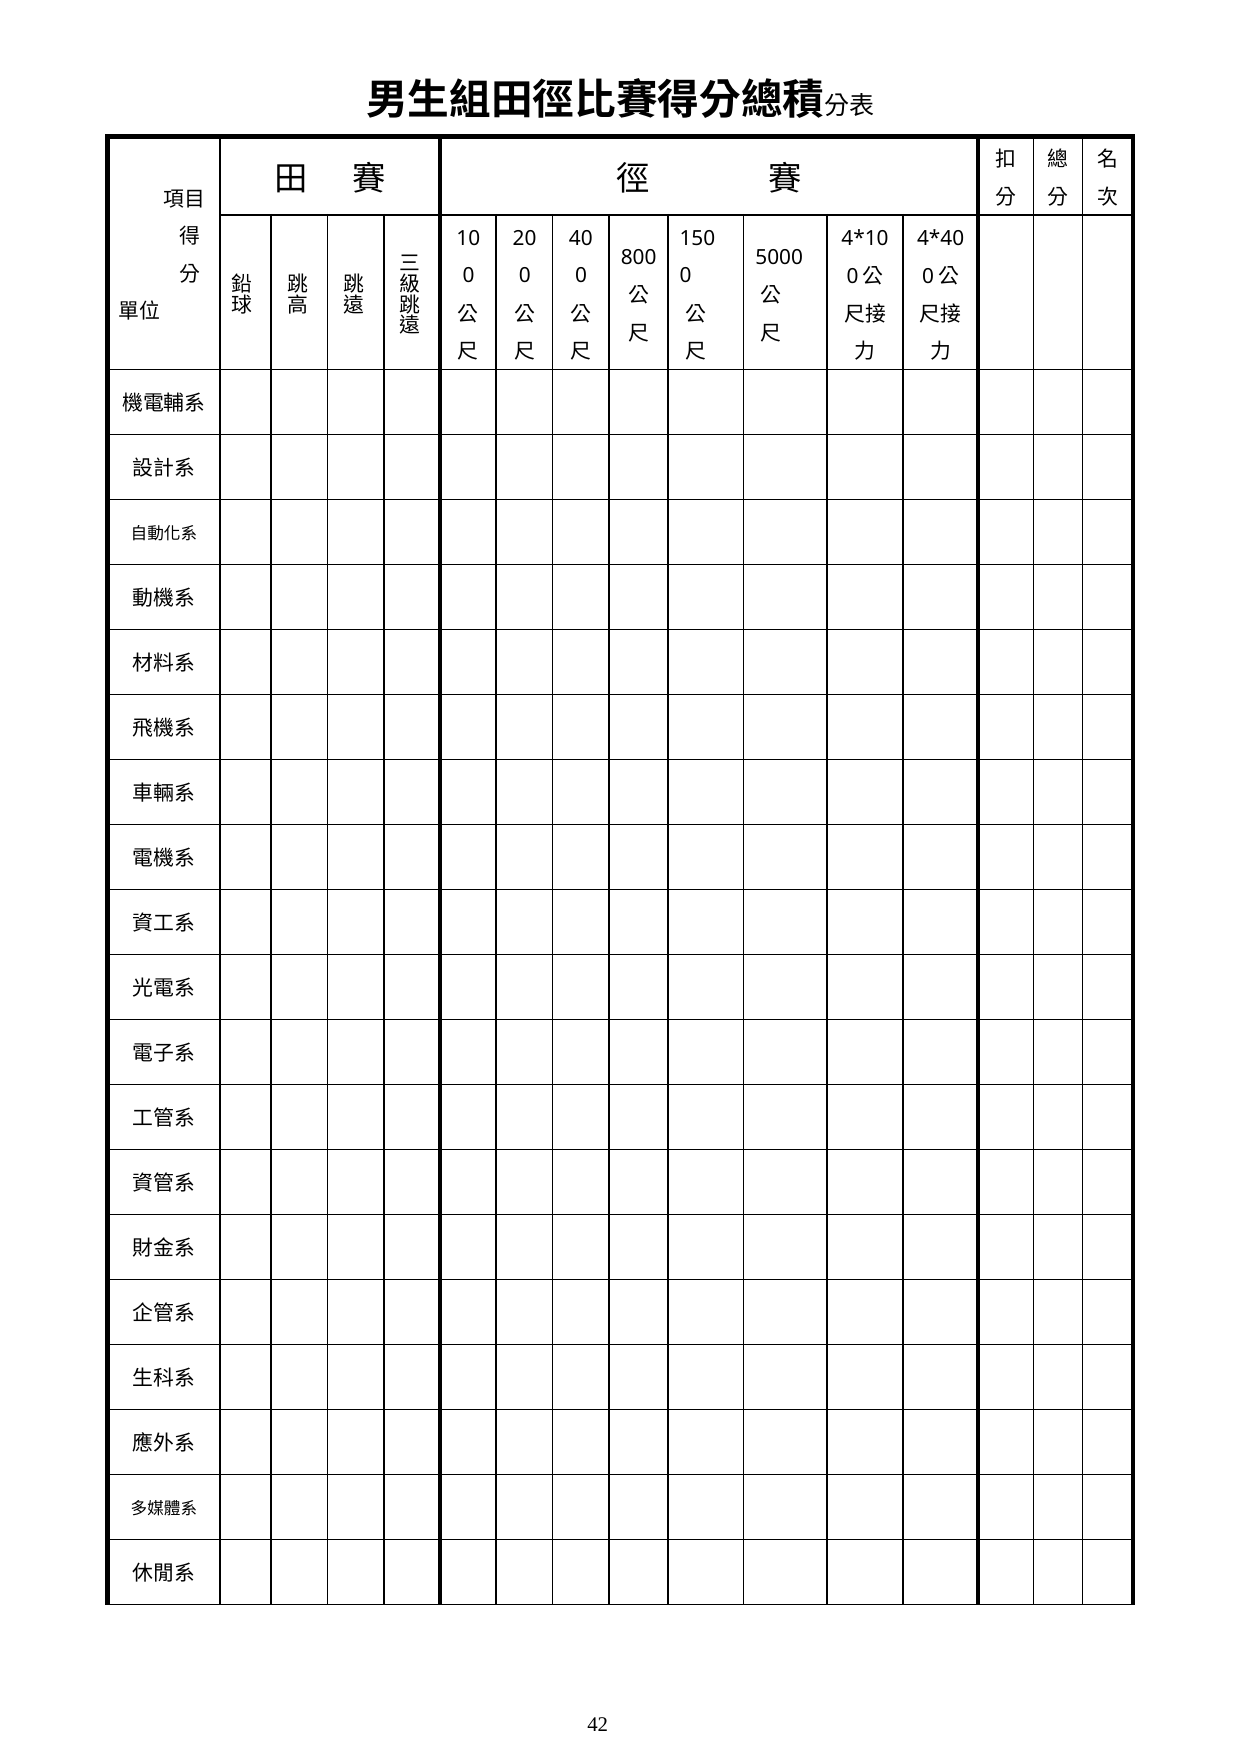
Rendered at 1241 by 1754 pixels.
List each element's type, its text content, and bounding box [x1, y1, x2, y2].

table_cell 應外系 [110, 1410, 219, 1473]
table_cell [385, 1345, 438, 1408]
table_cell [980, 500, 1033, 563]
table_cell [744, 1345, 826, 1408]
table_cell [904, 370, 976, 433]
table_cell [669, 955, 743, 1018]
table_cell [610, 630, 667, 693]
table_cell [442, 1540, 495, 1603]
table_cell [328, 1410, 383, 1473]
table_cell [497, 1410, 552, 1473]
table_cell [328, 890, 383, 953]
table_cell [553, 1475, 608, 1538]
table_cell [744, 1150, 826, 1213]
table_cell [610, 760, 667, 823]
table_cell [442, 1150, 495, 1213]
table_cell [669, 825, 743, 888]
table_cell [904, 1475, 976, 1538]
table_cell [221, 760, 270, 823]
table_cell [497, 630, 552, 693]
table_cell [553, 1085, 608, 1148]
table_cell [980, 1475, 1033, 1538]
table_cell [442, 695, 495, 758]
table_cell [1083, 1345, 1131, 1408]
table_cell [744, 1475, 826, 1538]
table_cell [828, 1020, 902, 1083]
table_cell 4*400公尺接力 [904, 216, 976, 368]
table_cell [328, 1085, 383, 1148]
table_cell [669, 1410, 743, 1473]
table_cell [221, 1020, 270, 1083]
table_cell [553, 1215, 608, 1278]
table_cell [610, 500, 667, 563]
table_cell [669, 435, 743, 498]
table_cell [442, 1085, 495, 1148]
table_cell 跳高 [272, 216, 327, 368]
table_cell [980, 760, 1033, 823]
table_cell 跳遠 [328, 216, 383, 368]
table_cell [328, 1475, 383, 1538]
table_cell [610, 435, 667, 498]
table_cell [221, 1540, 270, 1603]
table_cell [669, 1280, 743, 1343]
table_cell 多媒體系 [110, 1475, 219, 1538]
table_cell 5000 公 尺 [744, 216, 826, 368]
table_cell [904, 695, 976, 758]
table_cell [980, 1410, 1033, 1473]
table_cell [272, 1150, 327, 1213]
table_cell [904, 1150, 976, 1213]
table_cell [328, 955, 383, 1018]
table_cell [272, 1345, 327, 1408]
table_cell [828, 630, 902, 693]
table_cell [497, 435, 552, 498]
table_cell [980, 1150, 1033, 1213]
table_cell [497, 890, 552, 953]
table_cell [828, 1540, 902, 1603]
table_cell [828, 1345, 902, 1408]
table_cell 電子系 [110, 1020, 219, 1083]
table_cell [272, 760, 327, 823]
table_cell [980, 695, 1033, 758]
table_cell [221, 825, 270, 888]
table_cell 休閒系 [110, 1540, 219, 1603]
table_cell [328, 1020, 383, 1083]
table_cell [1083, 1085, 1131, 1148]
table_cell [497, 370, 552, 433]
table_cell [328, 1345, 383, 1408]
table_cell [553, 1345, 608, 1408]
table_cell [272, 1020, 327, 1083]
table_cell [828, 1410, 902, 1473]
table_cell [828, 890, 902, 953]
table_cell [610, 1150, 667, 1213]
table_cell [669, 760, 743, 823]
table_header 總 分 [1034, 139, 1082, 214]
table_cell [221, 1475, 270, 1538]
table_cell [442, 1020, 495, 1083]
table_cell [828, 955, 902, 1018]
table_cell [1034, 435, 1082, 498]
table_cell [904, 1540, 976, 1603]
table_cell [669, 370, 743, 433]
table_cell [272, 1215, 327, 1278]
table_cell [828, 695, 902, 758]
table_cell [272, 695, 327, 758]
table_cell [385, 630, 438, 693]
table_cell [904, 1345, 976, 1408]
table_cell [497, 760, 552, 823]
table_cell [272, 630, 327, 693]
table_cell [385, 1475, 438, 1538]
table_cell [669, 1475, 743, 1538]
table_header 項目 得 分 單位 [110, 139, 219, 368]
table_cell [1083, 1215, 1131, 1278]
table_cell [385, 565, 438, 628]
table_cell [1083, 435, 1131, 498]
table_cell [1083, 695, 1131, 758]
table_cell [1034, 370, 1082, 433]
table_cell [221, 1410, 270, 1473]
table_cell [497, 1475, 552, 1538]
table_cell [442, 890, 495, 953]
table_cell [744, 695, 826, 758]
table_cell [328, 1540, 383, 1603]
table_cell [553, 890, 608, 953]
table_cell [497, 695, 552, 758]
table_cell [610, 565, 667, 628]
table_cell [980, 1020, 1033, 1083]
table_cell [272, 825, 327, 888]
table_cell [221, 1085, 270, 1148]
table_cell [744, 1540, 826, 1603]
table_cell [610, 955, 667, 1018]
table_cell [221, 370, 270, 433]
table_cell [904, 1410, 976, 1473]
table_cell [904, 955, 976, 1018]
table_cell [328, 370, 383, 433]
table_cell [221, 955, 270, 1018]
table_cell [272, 565, 327, 628]
table_cell [828, 565, 902, 628]
table_cell [553, 1540, 608, 1603]
table_cell [442, 565, 495, 628]
table_cell [1083, 216, 1131, 368]
table_cell [669, 630, 743, 693]
table_cell [904, 825, 976, 888]
table_cell [669, 890, 743, 953]
table_cell [442, 760, 495, 823]
table_cell [744, 1215, 826, 1278]
table_cell [553, 435, 608, 498]
table_cell [904, 630, 976, 693]
table_cell [828, 1215, 902, 1278]
table_cell [385, 890, 438, 953]
table_cell [669, 1085, 743, 1148]
table_cell [385, 370, 438, 433]
table_cell [828, 760, 902, 823]
table_cell [328, 500, 383, 563]
table_cell [497, 1280, 552, 1343]
table_cell [1034, 1345, 1082, 1408]
table_cell [744, 955, 826, 1018]
table_cell [1083, 1280, 1131, 1343]
table_cell [904, 1085, 976, 1148]
table_cell [904, 500, 976, 563]
table_cell 400 公尺 [553, 216, 608, 368]
table_cell [328, 1280, 383, 1343]
table_cell [744, 630, 826, 693]
table_cell [328, 1215, 383, 1278]
table_cell [553, 695, 608, 758]
table_cell [744, 370, 826, 433]
table_cell [610, 1085, 667, 1148]
table_cell [1034, 216, 1082, 368]
table_cell [553, 825, 608, 888]
table_cell 資工系 [110, 890, 219, 953]
table_cell [828, 370, 902, 433]
table_cell [221, 1215, 270, 1278]
table_cell [442, 500, 495, 563]
table_cell [221, 1345, 270, 1408]
table_cell [744, 565, 826, 628]
table_cell [553, 760, 608, 823]
table_cell [553, 370, 608, 433]
table_cell [1083, 500, 1131, 563]
table_cell [385, 1215, 438, 1278]
table_cell [553, 1410, 608, 1473]
table_cell [1083, 1540, 1131, 1603]
table_cell [385, 1020, 438, 1083]
table_cell [1034, 695, 1082, 758]
table_cell [828, 435, 902, 498]
table_cell [1083, 565, 1131, 628]
table_cell 光電系 [110, 955, 219, 1018]
table_cell [553, 500, 608, 563]
table_cell [385, 1410, 438, 1473]
table_cell [904, 1280, 976, 1343]
table_cell [980, 630, 1033, 693]
table_cell [328, 565, 383, 628]
table_cell [669, 1540, 743, 1603]
table_cell [442, 1215, 495, 1278]
table_cell [497, 1540, 552, 1603]
table_cell [497, 1020, 552, 1083]
table_cell [497, 1345, 552, 1408]
table_cell [221, 500, 270, 563]
table_cell [610, 1345, 667, 1408]
table_cell [1083, 370, 1131, 433]
table_cell [442, 1475, 495, 1538]
table_cell [497, 1150, 552, 1213]
table_cell [904, 1215, 976, 1278]
table_cell [1034, 890, 1082, 953]
table_cell [1034, 825, 1082, 888]
table_cell [1083, 825, 1131, 888]
table_cell [904, 435, 976, 498]
table_cell [744, 1085, 826, 1148]
table_cell [610, 695, 667, 758]
table_cell [1034, 1280, 1082, 1343]
table_cell [328, 760, 383, 823]
table_header 名 次 [1083, 139, 1131, 214]
table_cell [828, 1150, 902, 1213]
table_cell [272, 955, 327, 1018]
table_cell 自動化系 [110, 500, 219, 563]
table_cell [980, 825, 1033, 888]
table_cell [497, 825, 552, 888]
table_cell [497, 1215, 552, 1278]
table_cell [497, 1085, 552, 1148]
table_cell 材料系 [110, 630, 219, 693]
table_cell [1083, 1410, 1131, 1473]
table_cell [980, 1345, 1033, 1408]
table_cell [442, 370, 495, 433]
table_cell [272, 1475, 327, 1538]
table_cell 100 公尺 [442, 216, 495, 368]
table_cell [385, 955, 438, 1018]
table_cell [442, 825, 495, 888]
table_cell 生科系 [110, 1345, 219, 1408]
table_cell [553, 630, 608, 693]
table_cell [1034, 1085, 1082, 1148]
table_cell [385, 825, 438, 888]
table_cell [553, 565, 608, 628]
table_cell 飛機系 [110, 695, 219, 758]
table_cell [385, 1150, 438, 1213]
table_cell [553, 1020, 608, 1083]
table_cell [272, 1410, 327, 1473]
table_cell 企管系 [110, 1280, 219, 1343]
table_cell 電機系 [110, 825, 219, 888]
table_cell [744, 825, 826, 888]
table_cell [1083, 890, 1131, 953]
table_cell [1034, 1475, 1082, 1538]
table_cell 機電輔系 [110, 370, 219, 433]
table_cell [744, 500, 826, 563]
table_cell [904, 565, 976, 628]
table_cell [828, 1475, 902, 1538]
table_cell [1083, 630, 1131, 693]
table_cell 1500 公 尺 [669, 216, 743, 368]
table_cell [744, 1410, 826, 1473]
table_cell [669, 500, 743, 563]
table_cell [1034, 1540, 1082, 1603]
table_cell [980, 435, 1033, 498]
table_cell [980, 1215, 1033, 1278]
table_cell [1034, 955, 1082, 1018]
table_cell [221, 695, 270, 758]
table_cell [610, 1410, 667, 1473]
table_cell [385, 500, 438, 563]
table_cell [553, 1280, 608, 1343]
table_cell [610, 1280, 667, 1343]
table_cell [272, 500, 327, 563]
table_cell [328, 825, 383, 888]
table_cell [828, 500, 902, 563]
table_cell [442, 1345, 495, 1408]
table_cell [669, 1215, 743, 1278]
table_cell [610, 1020, 667, 1083]
table_cell [272, 435, 327, 498]
table_cell [828, 825, 902, 888]
table_cell [744, 760, 826, 823]
table_cell [442, 435, 495, 498]
table_cell [385, 695, 438, 758]
table_cell [385, 1280, 438, 1343]
table_cell [980, 216, 1033, 368]
table_cell [610, 890, 667, 953]
table_cell [221, 565, 270, 628]
table_cell [497, 500, 552, 563]
table_cell 工管系 [110, 1085, 219, 1148]
table_cell [669, 1345, 743, 1408]
table_cell [610, 1215, 667, 1278]
table_cell [497, 955, 552, 1018]
table_cell 設計系 [110, 435, 219, 498]
table_cell [553, 1150, 608, 1213]
table_cell [980, 370, 1033, 433]
table_cell [669, 1020, 743, 1083]
table_cell [1034, 565, 1082, 628]
table_cell [272, 890, 327, 953]
table_cell [669, 1150, 743, 1213]
table_cell [1083, 1020, 1131, 1083]
table_cell [272, 1540, 327, 1603]
table_cell [980, 955, 1033, 1018]
table_cell [272, 1280, 327, 1343]
table_header 扣分 [980, 139, 1033, 214]
table_cell 4*100公尺接力 [828, 216, 902, 368]
table_cell [744, 890, 826, 953]
table_cell [1034, 630, 1082, 693]
table_cell [221, 435, 270, 498]
table_cell [442, 630, 495, 693]
table_cell [442, 1280, 495, 1343]
table_cell [1083, 760, 1131, 823]
table_cell [328, 435, 383, 498]
table_cell [610, 825, 667, 888]
table_cell [980, 890, 1033, 953]
table_cell [980, 1085, 1033, 1148]
table_cell [385, 1085, 438, 1148]
table_cell [828, 1085, 902, 1148]
table_cell [980, 1280, 1033, 1343]
table_header 徑 賽 [442, 139, 976, 214]
table_cell [1034, 1150, 1082, 1213]
table_cell [610, 1540, 667, 1603]
table_cell [1034, 760, 1082, 823]
table_cell [328, 1150, 383, 1213]
table_cell [221, 630, 270, 693]
table_header 田 賽 [221, 139, 438, 214]
table_cell [669, 695, 743, 758]
table_cell [610, 1475, 667, 1538]
table_cell [221, 1150, 270, 1213]
table_cell [1083, 1475, 1131, 1538]
table_cell [385, 435, 438, 498]
table_cell [610, 370, 667, 433]
table_cell [1034, 1020, 1082, 1083]
table_cell [553, 955, 608, 1018]
table_cell [328, 695, 383, 758]
table_cell [385, 1540, 438, 1603]
table_cell 三級跳遠 [385, 216, 438, 368]
table_cell [497, 565, 552, 628]
table_cell [744, 435, 826, 498]
table_cell 資管系 [110, 1150, 219, 1213]
table_cell [221, 890, 270, 953]
table_cell [904, 760, 976, 823]
table_cell [669, 565, 743, 628]
table_cell [1034, 500, 1082, 563]
table_cell [744, 1280, 826, 1343]
table_cell [904, 890, 976, 953]
table_cell [221, 1280, 270, 1343]
table_cell [980, 1540, 1033, 1603]
table_cell [272, 1085, 327, 1148]
table_cell [980, 565, 1033, 628]
table_cell 鉛球 [221, 216, 270, 368]
table_cell [744, 1020, 826, 1083]
table_cell 200公尺 [497, 216, 552, 368]
table_cell [904, 1020, 976, 1083]
table_cell 動機系 [110, 565, 219, 628]
table_cell [272, 370, 327, 433]
table_cell 財金系 [110, 1215, 219, 1278]
table_cell 800公尺 [610, 216, 667, 368]
table_cell [385, 760, 438, 823]
table_cell [442, 1410, 495, 1473]
table_cell [1083, 955, 1131, 1018]
table_cell [1083, 1150, 1131, 1213]
table_cell [1034, 1410, 1082, 1473]
table_cell [1034, 1215, 1082, 1278]
text 男生組田徑比賽得分總積分表 [118, 59, 1122, 134]
table_cell [442, 955, 495, 1018]
table_cell [828, 1280, 902, 1343]
table_cell 車輛系 [110, 760, 219, 823]
table_cell [328, 630, 383, 693]
